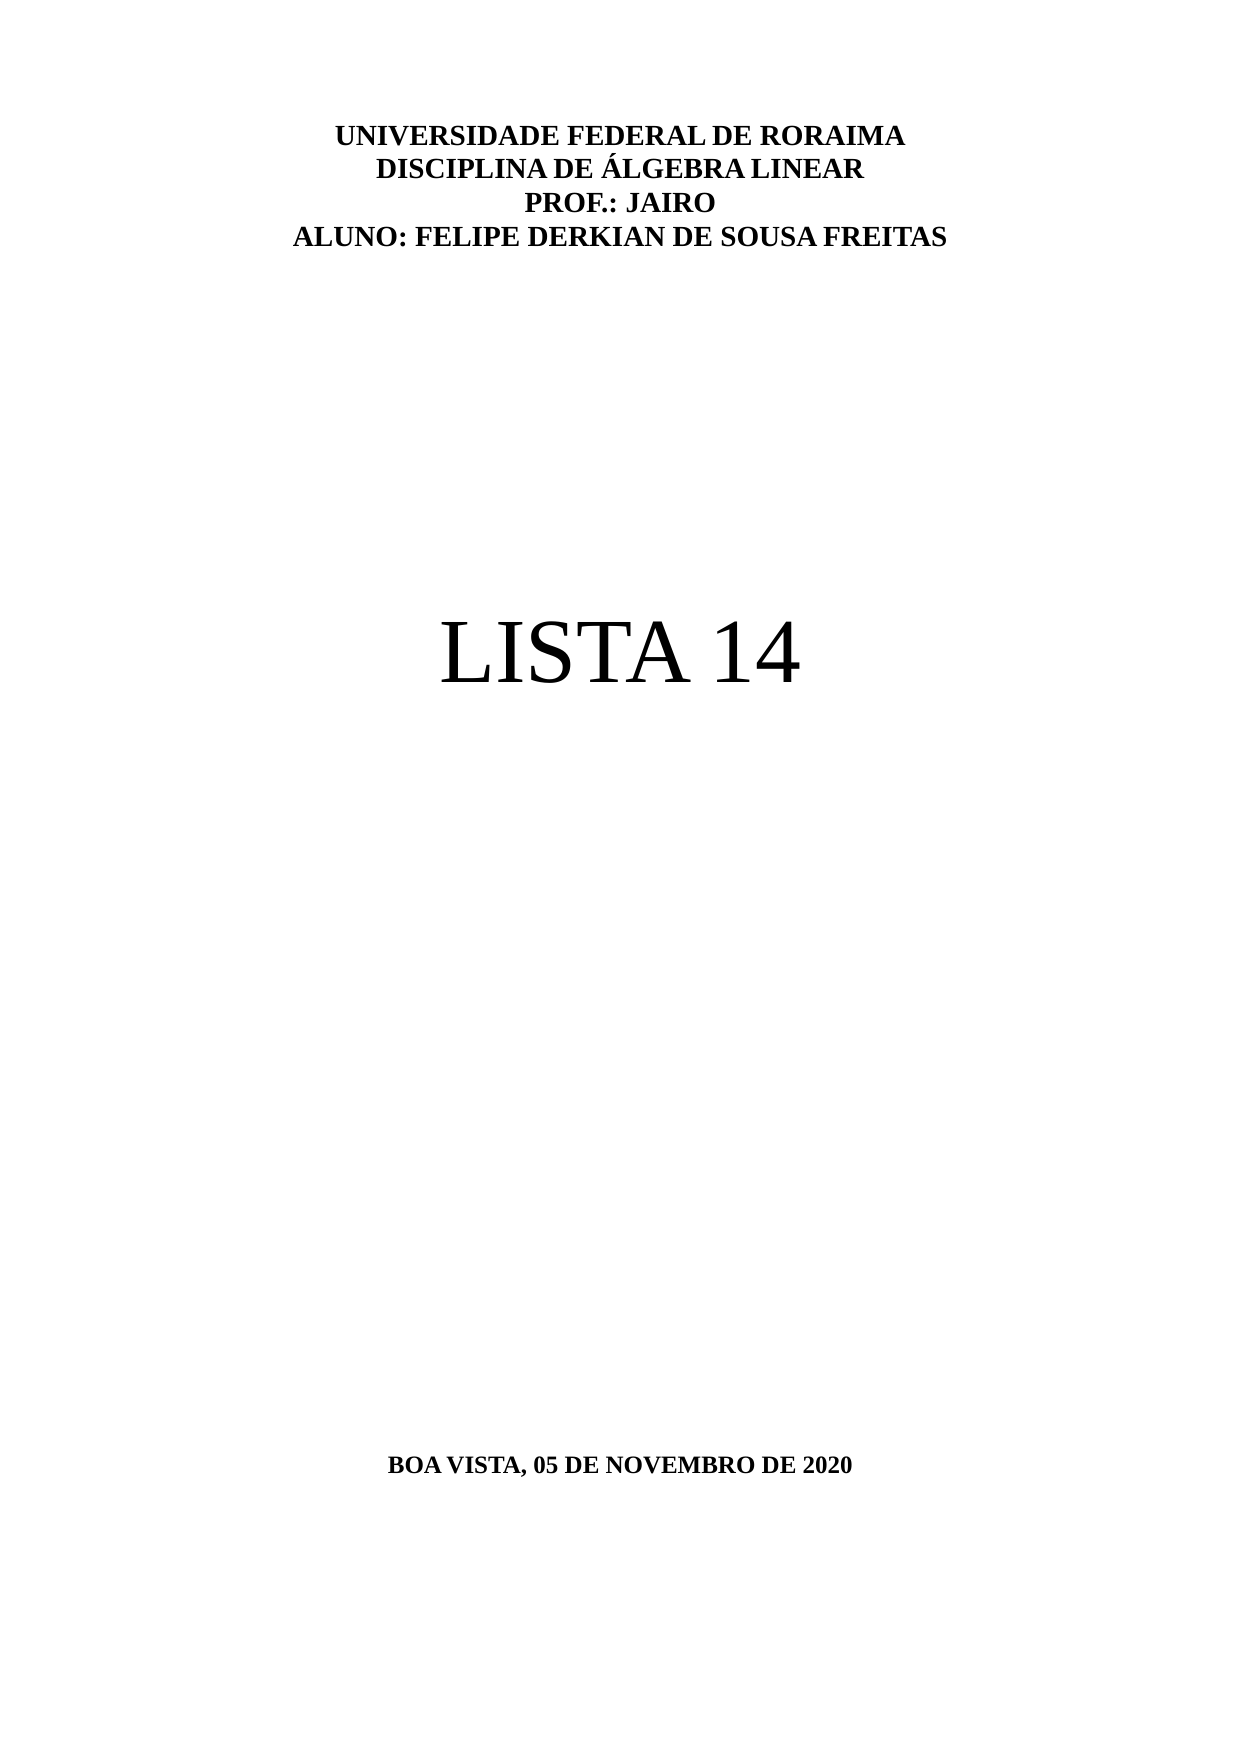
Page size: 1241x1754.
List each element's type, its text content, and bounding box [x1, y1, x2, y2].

text DISCIPLINA DE ÁLGEBRA LINEAR [118, 152, 1122, 185]
text UNIVERSIDADE FEDERAL DE RORAIMA [118, 118, 1122, 152]
text LISTA 14 [118, 597, 1122, 703]
text ALUNO: FELIPE DERKIAN DE SOUSA FREITAS [118, 219, 1122, 252]
text PROF.: JAIRO [118, 185, 1122, 219]
text BOA VISTA, 05 DE NOVEMBRO DE 2020 [118, 1450, 1122, 1479]
